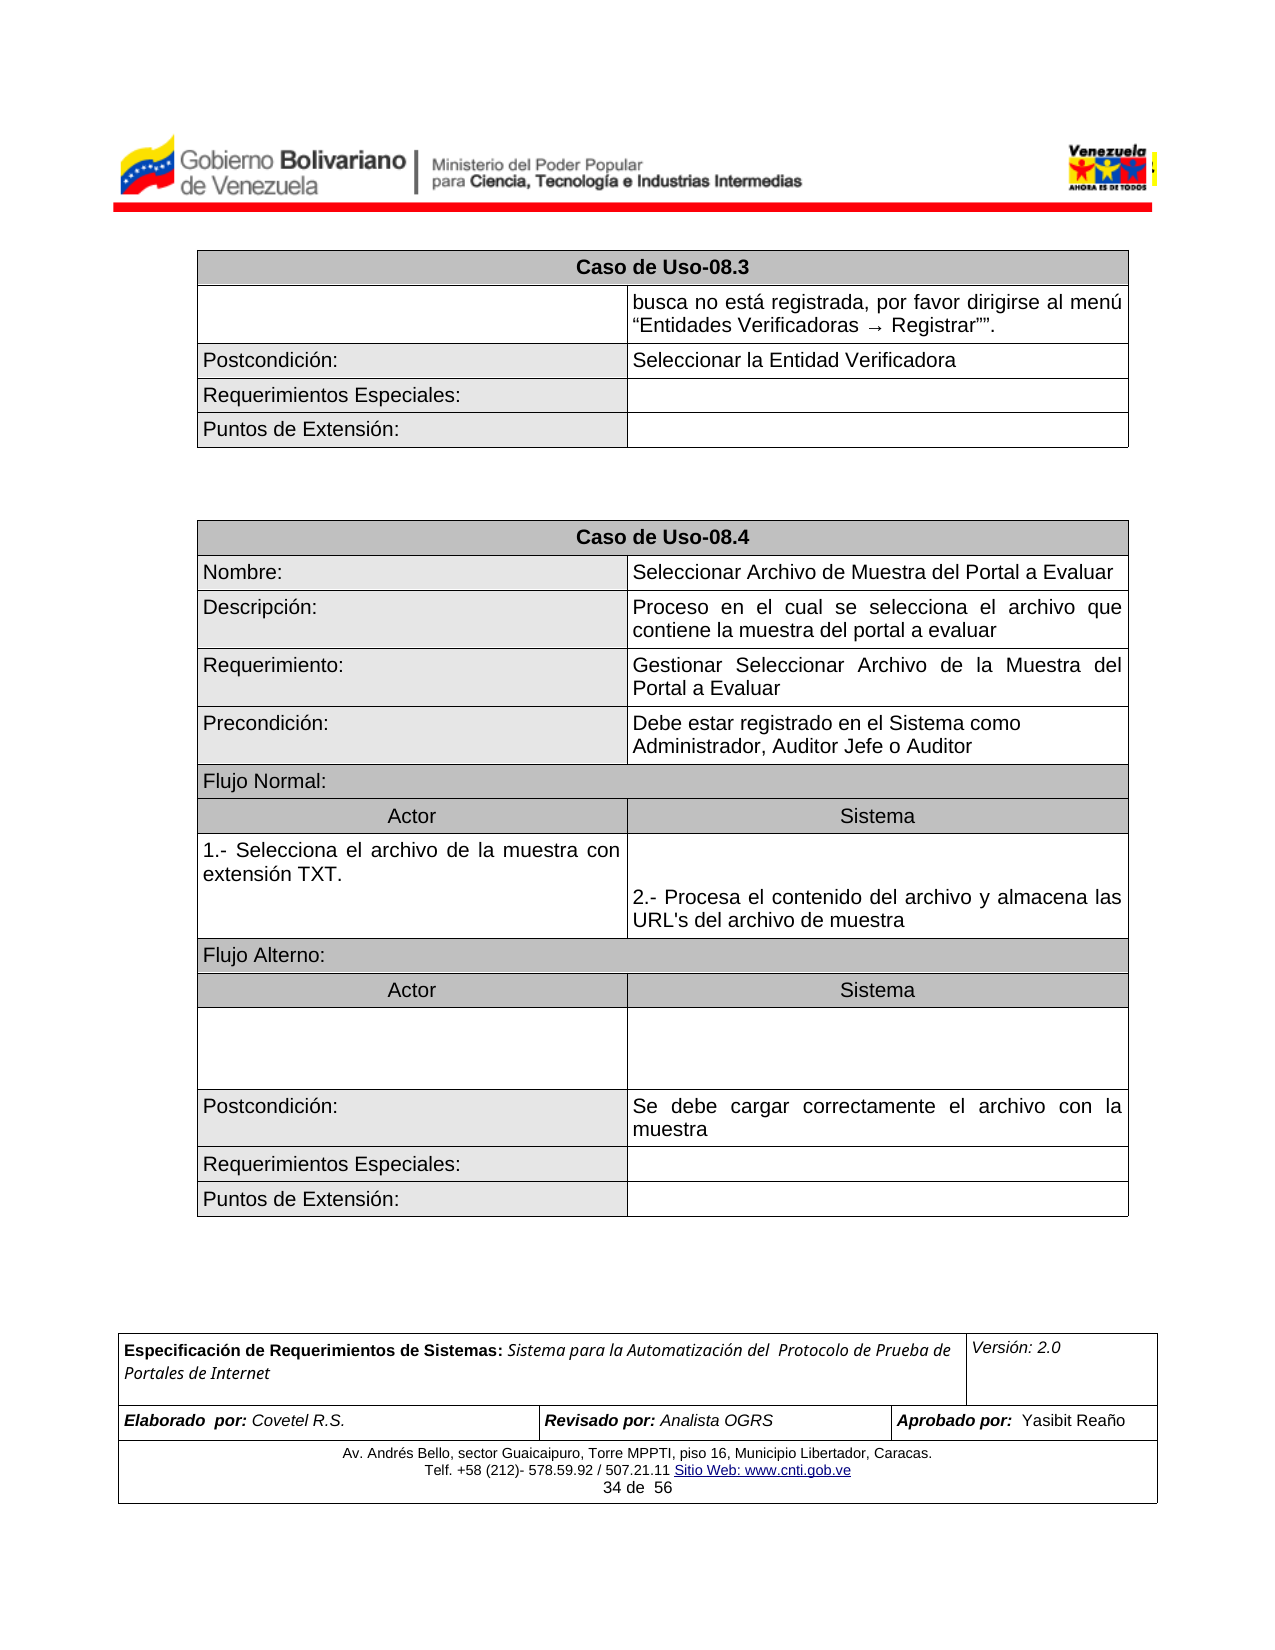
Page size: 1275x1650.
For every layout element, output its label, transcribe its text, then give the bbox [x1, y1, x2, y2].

table_cell Actor [198, 799, 627, 833]
table_header Caso de Uso-08.3 [198, 251, 1128, 284]
table_cell Puntos de Extensión: [198, 413, 627, 447]
table_cell Seleccionar la Entidad Verificadora [628, 344, 1128, 377]
table_cell [198, 1008, 627, 1088]
picture [113, 126, 1153, 212]
table_cell Postcondición: [198, 344, 627, 377]
table_cell 2.- Procesa el contenido del archivo y almacena las URL's del archivo de muestra [628, 834, 1128, 938]
table_cell [628, 1008, 1128, 1088]
table_cell Sistema [628, 799, 1128, 833]
table_cell Nombre: [198, 556, 627, 589]
table_cell busca no está registrada, por favor dirigirse al menú “Entidades Verificadoras → Registrar””. [628, 286, 1128, 343]
table_cell Puntos de Extensión: [198, 1182, 627, 1216]
table_cell Se debe cargar correctamente el archivo con la muestra [628, 1090, 1128, 1146]
table_cell Postcondición: [198, 1090, 627, 1146]
table_cell [628, 1147, 1128, 1181]
table_cell Sistema [628, 974, 1128, 1007]
table_cell Proceso en el cual se selecciona el archivo que contiene la muestra del portal a evaluar [628, 591, 1128, 647]
table_cell Requerimientos Especiales: [198, 1147, 627, 1181]
table_cell [198, 286, 627, 343]
table_cell Requerimiento: [198, 649, 627, 706]
table_cell Gestionar Seleccionar Archivo de la Muestra del Portal a Evaluar [628, 649, 1128, 706]
table_cell [628, 413, 1128, 447]
table_cell Requerimientos Especiales: [198, 379, 627, 412]
table_cell Debe estar registrado en el Sistema como Administrador, Auditor Jefe o Auditor [628, 707, 1128, 763]
table_cell [628, 379, 1128, 412]
table_cell [628, 1182, 1128, 1216]
table_cell Seleccionar Archivo de Muestra del Portal a Evaluar [628, 556, 1128, 589]
table_cell Descripción: [198, 591, 627, 647]
table_header Caso de Uso-08.4 [198, 521, 1128, 555]
table_cell Actor [198, 974, 627, 1007]
table_cell Flujo Normal: [198, 765, 1128, 798]
table_cell 1.- Selecciona el archivo de la muestra con extensión TXT. [198, 834, 627, 938]
table_cell Precondición: [198, 707, 627, 763]
table_cell Flujo Alterno: [198, 939, 1128, 972]
